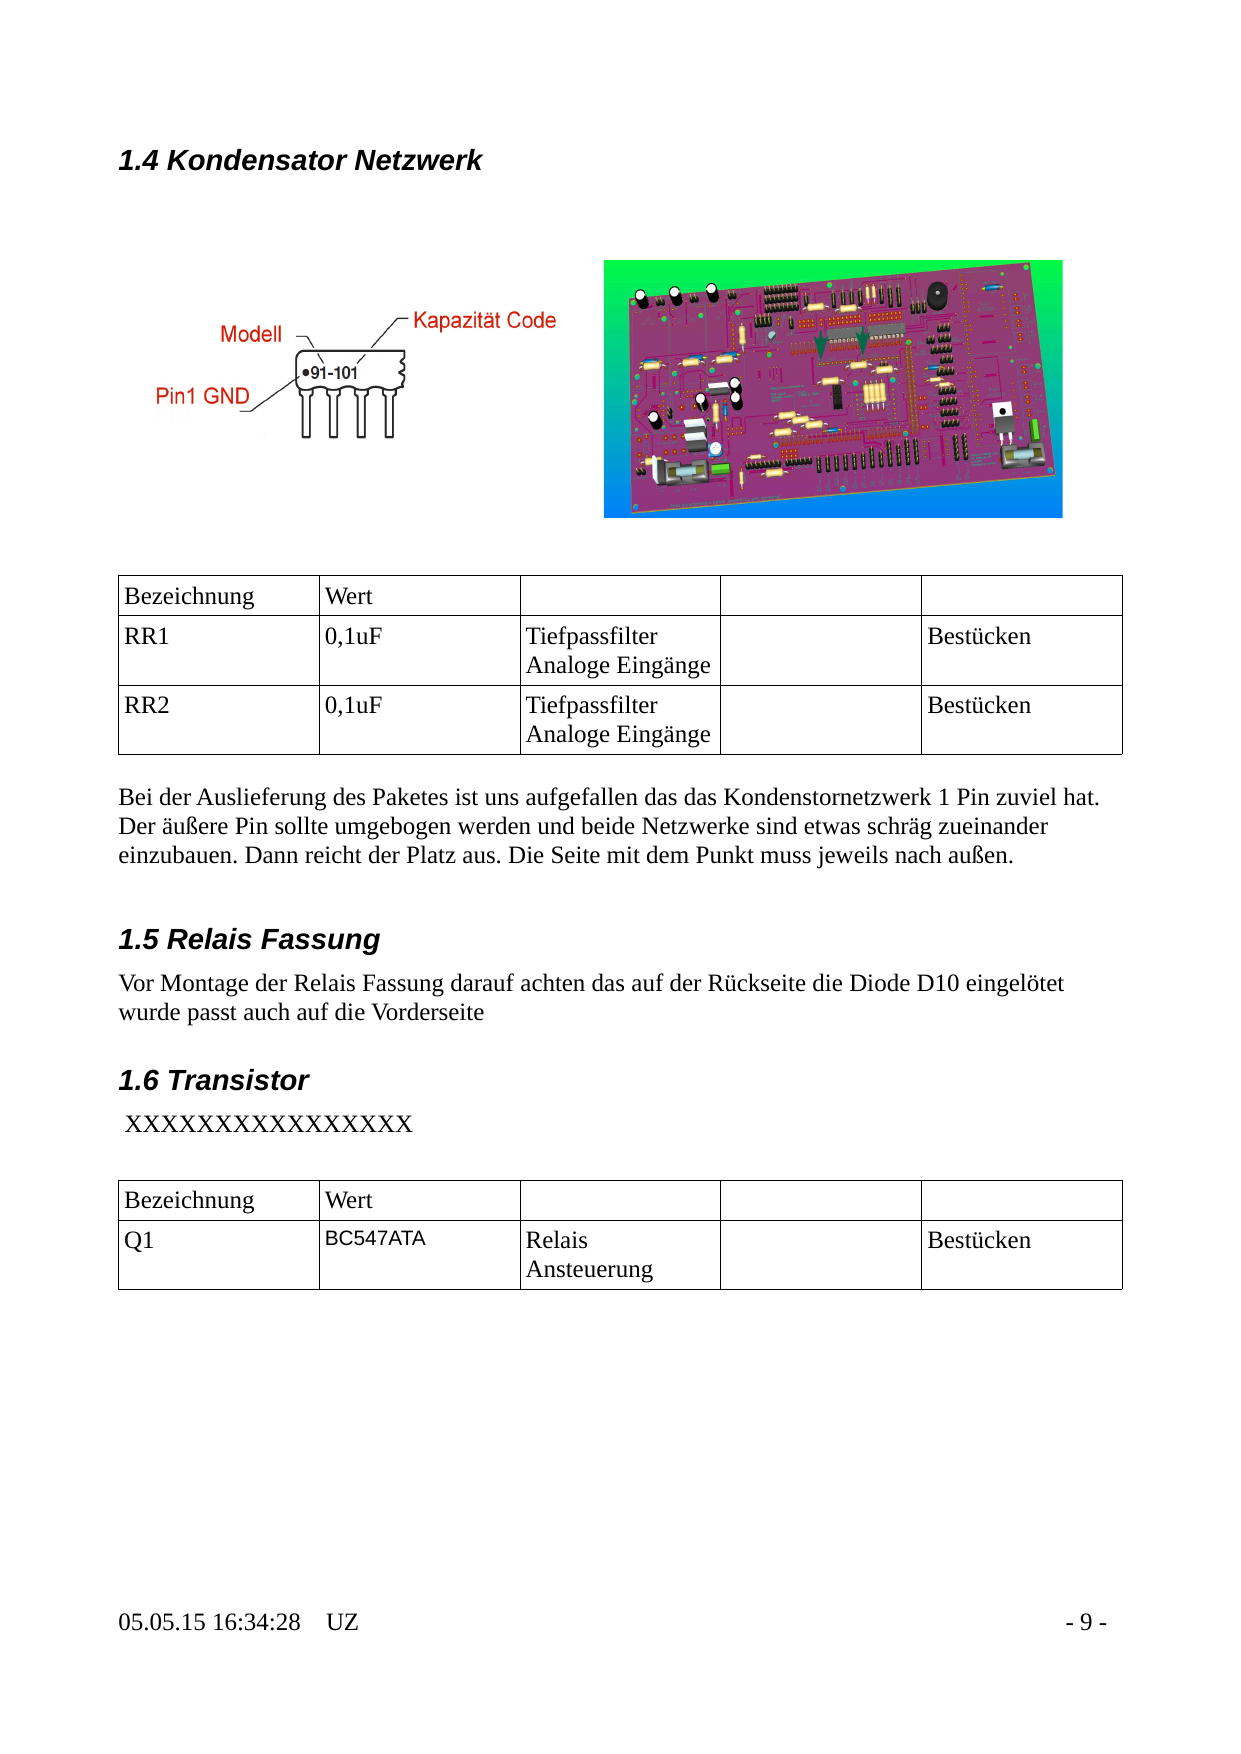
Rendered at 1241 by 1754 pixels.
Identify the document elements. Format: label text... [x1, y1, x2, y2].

table_cell Tiefpassfilter Analoge Eingänge [521, 616, 720, 684]
table_cell RR1 [119, 616, 319, 684]
subtitle 1.6 Transistor [118, 1063, 1122, 1097]
table_cell 0,1uF [320, 616, 520, 684]
table_cell [721, 1221, 921, 1289]
table_cell Bestücken [922, 1221, 1122, 1289]
picture [603, 260, 1063, 518]
subtitle 1.5 Relais Fassung [118, 922, 1122, 956]
table_cell RR2 [119, 686, 319, 753]
subtitle 1.4 Kondensator Netzwerk [118, 143, 1122, 177]
table_cell [721, 616, 921, 684]
table_cell Relais Ansteuerung [521, 1221, 720, 1289]
table_header Wert [320, 1181, 520, 1220]
table_header [721, 576, 921, 615]
table_header [721, 1181, 921, 1220]
table_cell BC547ATA [320, 1221, 520, 1289]
table_header Bezeichnung [119, 576, 319, 615]
text Vor Montage der Relais Fassung darauf achten das auf der Rückseite die Diode D10 eingelötet wurde passt auch auf die Vorderseite [118, 968, 1122, 1026]
text Bei der Auslieferung des Paketes ist uns aufgefallen das das Kondenstornetzwerk 1 Pin zuviel hat. Der äußere Pin sollte umgebogen werden und beide Netzwerke sind etwas schräg zueinander einzubauen. Dann reicht der Platz aus. Die Seite mit dem Punkt muss jeweils nach außen. [118, 782, 1122, 869]
table_header Bezeichnung [119, 1181, 319, 1220]
table_header Wert [320, 576, 520, 615]
table_cell Tiefpassfilter Analoge Eingänge [521, 686, 720, 753]
text XXXXXXXXXXXXXXXX [118, 1109, 1122, 1138]
table_cell Bestücken [922, 686, 1122, 753]
table_header [521, 1181, 720, 1220]
table_header [922, 576, 1122, 615]
picture [127, 273, 569, 486]
table_cell Q1 [119, 1221, 319, 1289]
table_header [922, 1181, 1122, 1220]
table_cell [721, 686, 921, 753]
table_cell Bestücken [922, 616, 1122, 684]
table_cell 0,1uF [320, 686, 520, 753]
table_header [521, 576, 720, 615]
